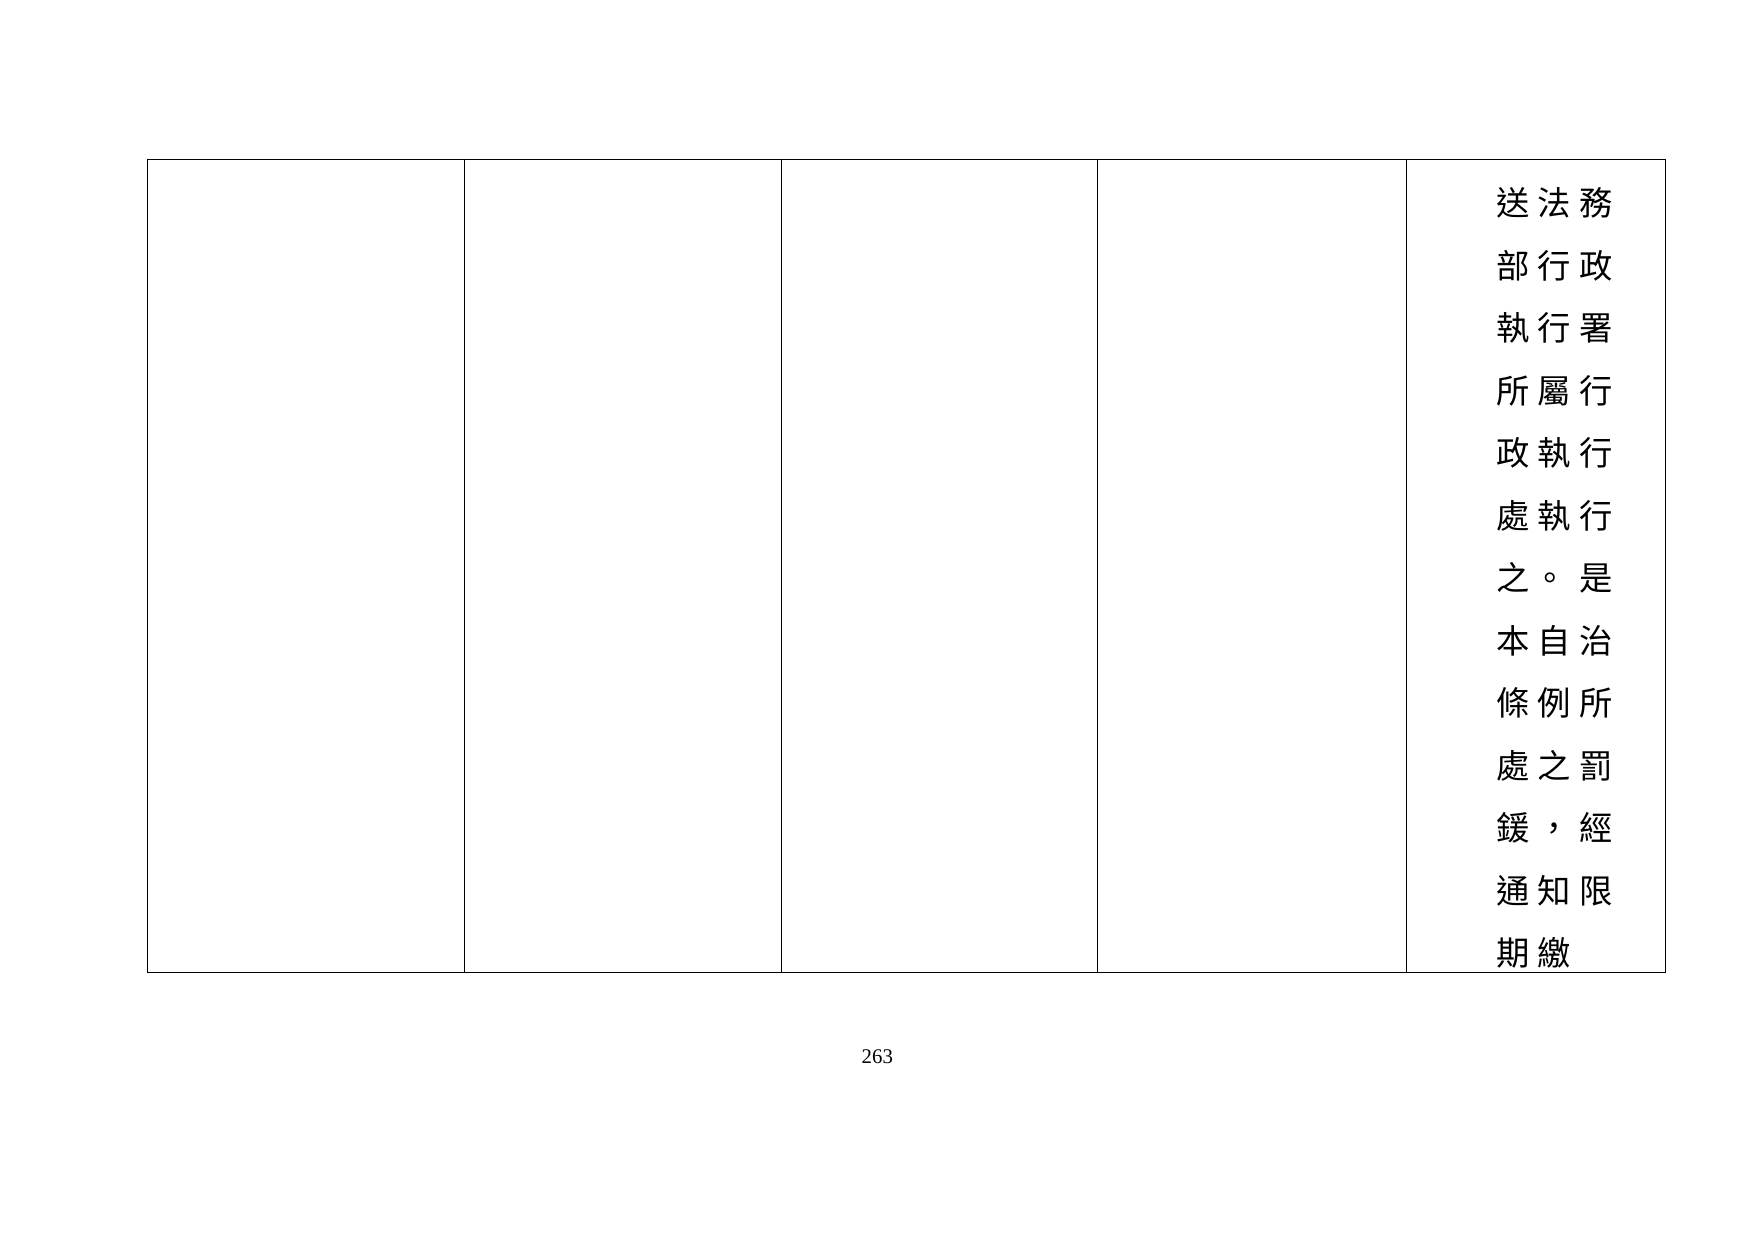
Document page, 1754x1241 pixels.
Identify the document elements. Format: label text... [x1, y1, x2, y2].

table_cell [782, 160, 1097, 972]
table_cell [465, 160, 781, 972]
table_cell [1098, 160, 1406, 972]
table_cell 送法務部行政執行署所屬行政執行處執行之。是本自治條例所處之罰鍰，經通知限期繳 [1407, 160, 1665, 972]
table_cell [148, 160, 464, 972]
